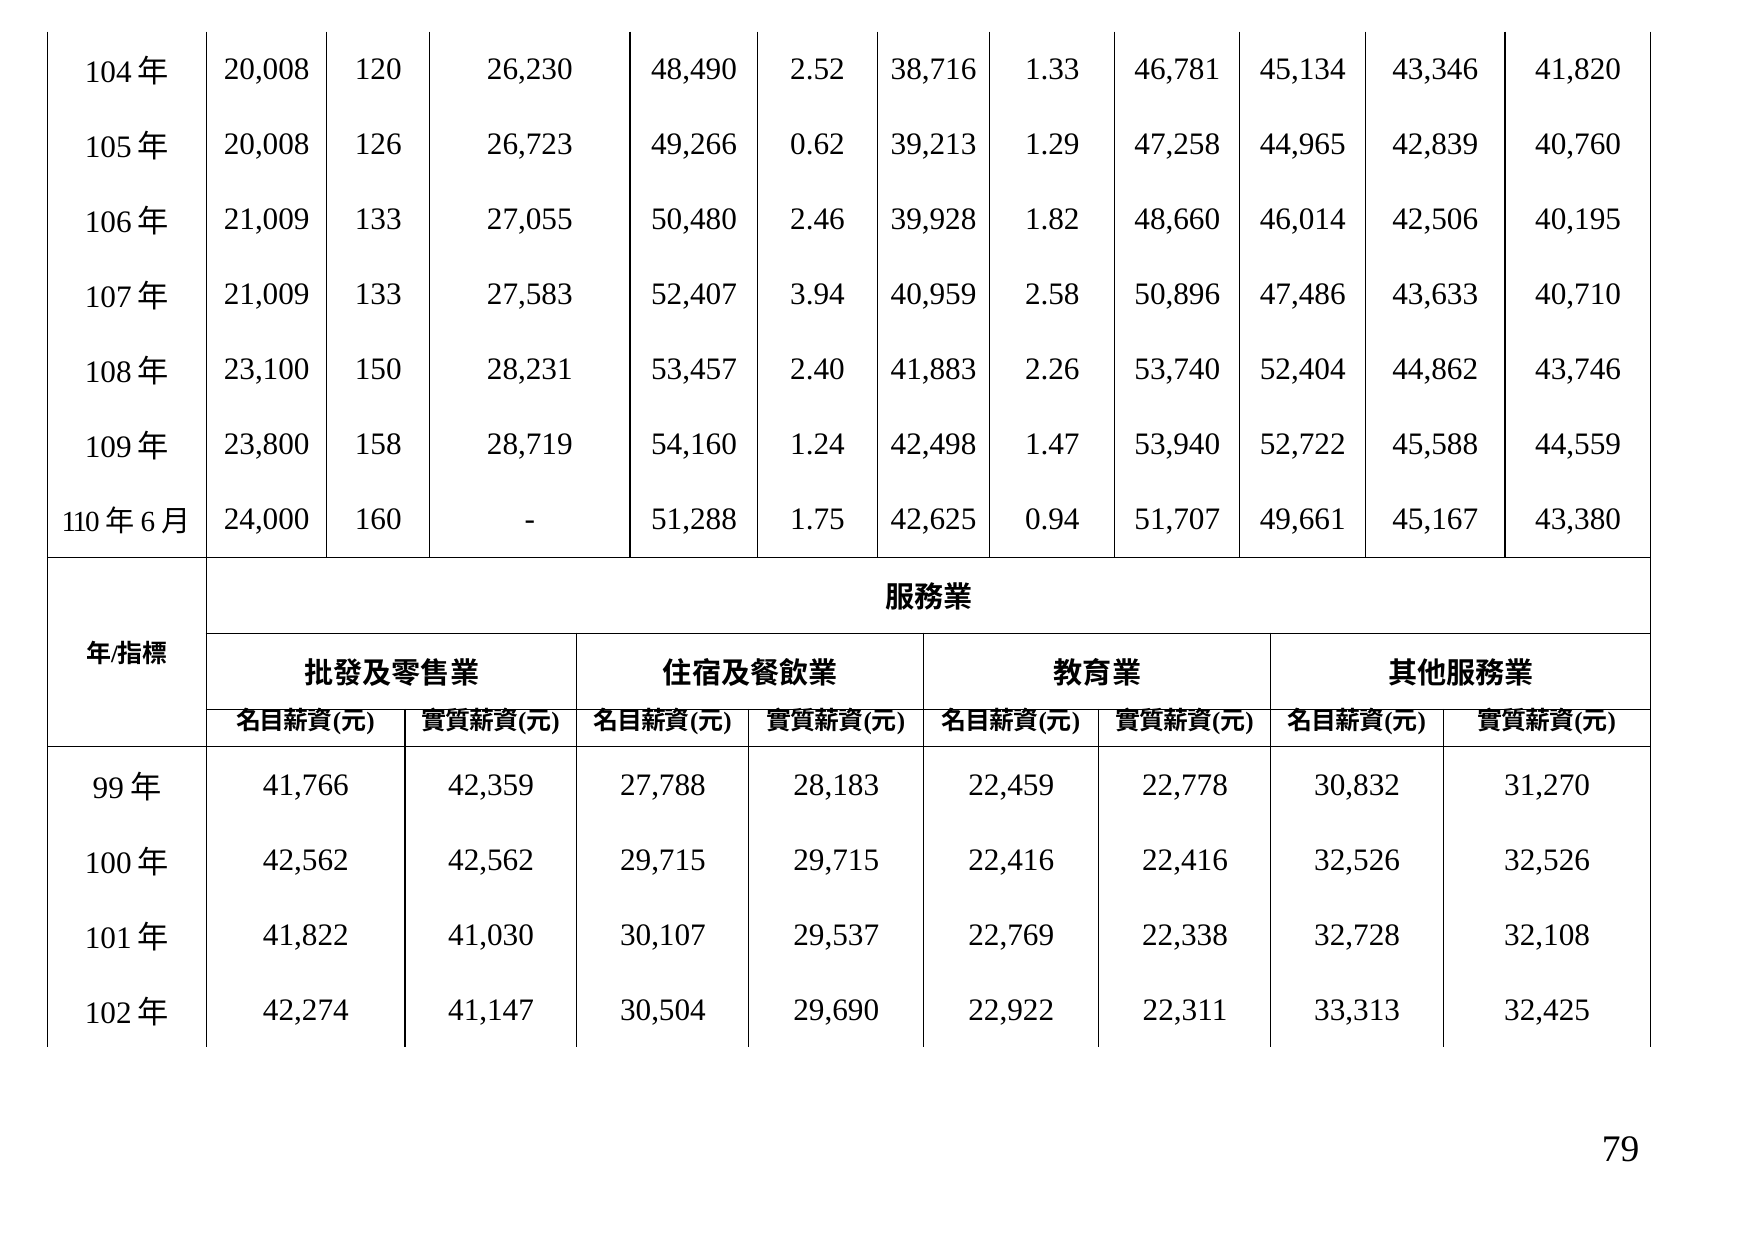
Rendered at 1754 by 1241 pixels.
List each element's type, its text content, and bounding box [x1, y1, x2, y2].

table_cell 108年 [48, 332, 206, 407]
table_cell 實質薪資(元) [406, 710, 576, 746]
table_cell 29,690 [749, 972, 923, 1047]
table_cell 32,526 [1444, 822, 1650, 897]
table_cell 46,781 [1115, 32, 1239, 107]
table_cell 22,311 [1099, 972, 1270, 1047]
table_cell 22,338 [1099, 897, 1270, 972]
table_cell 42,562 [207, 822, 404, 897]
table_cell 22,459 [924, 747, 1098, 822]
table_cell 48,660 [1115, 182, 1239, 257]
table_cell 32,425 [1444, 972, 1650, 1047]
table_cell 41,147 [406, 972, 576, 1047]
table_cell 40,760 [1506, 107, 1650, 182]
table_cell 0.94 [990, 482, 1114, 557]
table_cell 54,160 [631, 407, 757, 482]
table_cell 其他服務業 [1271, 634, 1650, 709]
table_cell 45,167 [1366, 482, 1504, 557]
table_cell 21,009 [207, 182, 326, 257]
table_cell 53,740 [1115, 332, 1239, 407]
table_cell 29,715 [749, 822, 923, 897]
table_cell 29,537 [749, 897, 923, 972]
table_cell 30,504 [577, 972, 748, 1047]
table_cell 49,266 [631, 107, 757, 182]
table_cell 20,008 [207, 107, 326, 182]
table_cell 160 [327, 482, 429, 557]
table_cell 120 [327, 32, 429, 107]
table_cell 107年 [48, 257, 206, 332]
table_cell 1.24 [758, 407, 877, 482]
table_cell 51,288 [631, 482, 757, 557]
table_cell 43,380 [1506, 482, 1650, 557]
table_cell 1.47 [990, 407, 1114, 482]
table_cell 38,716 [878, 32, 989, 107]
table_cell 2.52 [758, 32, 877, 107]
table_cell 41,822 [207, 897, 404, 972]
table_cell 21,009 [207, 257, 326, 332]
table_cell 42,506 [1366, 182, 1504, 257]
table_cell 住宿及餐飲業 [577, 634, 923, 709]
table_cell 42,839 [1366, 107, 1504, 182]
table_cell 50,896 [1115, 257, 1239, 332]
table_cell 52,407 [631, 257, 757, 332]
table_cell 150 [327, 332, 429, 407]
table_cell 106年 [48, 182, 206, 257]
table_cell 133 [327, 257, 429, 332]
table_cell 40,959 [878, 257, 989, 332]
table_cell 110年6月 [48, 482, 206, 557]
table_cell 44,559 [1506, 407, 1650, 482]
table_cell 42,562 [406, 822, 576, 897]
table_cell 26,230 [430, 32, 629, 107]
table_cell 44,965 [1240, 107, 1365, 182]
table_cell 45,588 [1366, 407, 1504, 482]
table_cell 126 [327, 107, 429, 182]
table_cell 1.33 [990, 32, 1114, 107]
table_cell 39,928 [878, 182, 989, 257]
table_cell 26,723 [430, 107, 629, 182]
table_cell 45,134 [1240, 32, 1365, 107]
table_cell 23,800 [207, 407, 326, 482]
table_cell 3.94 [758, 257, 877, 332]
table_cell 30,107 [577, 897, 748, 972]
table_cell 50,480 [631, 182, 757, 257]
table_cell 101年 [48, 897, 206, 972]
table_cell 32,108 [1444, 897, 1650, 972]
table_cell 42,498 [878, 407, 989, 482]
table_cell 服務業 [207, 558, 1650, 633]
table_cell 41,820 [1506, 32, 1650, 107]
table_cell 47,258 [1115, 107, 1239, 182]
table_cell 22,769 [924, 897, 1098, 972]
table_cell 49,661 [1240, 482, 1365, 557]
table_cell 48,490 [631, 32, 757, 107]
table_cell 24,000 [207, 482, 326, 557]
table_cell 22,416 [1099, 822, 1270, 897]
table_cell 41,766 [207, 747, 404, 822]
table_cell 104年 [48, 32, 206, 107]
table_cell 102年 [48, 972, 206, 1047]
table_cell 27,583 [430, 257, 629, 332]
table_cell 39,213 [878, 107, 989, 182]
table_cell 22,922 [924, 972, 1098, 1047]
table_cell 名目薪資(元) [1271, 710, 1443, 746]
table_cell 28,231 [430, 332, 629, 407]
table_cell 1.29 [990, 107, 1114, 182]
table_cell 33,313 [1271, 972, 1443, 1047]
table_cell 51,707 [1115, 482, 1239, 557]
table_cell 批發及零售業 [207, 634, 576, 709]
table_cell 46,014 [1240, 182, 1365, 257]
table_cell 年/指標 [48, 558, 206, 746]
table_cell 27,788 [577, 747, 748, 822]
table_cell 名目薪資(元) [207, 710, 404, 746]
table_cell 47,486 [1240, 257, 1365, 332]
table_cell 教育業 [924, 634, 1270, 709]
table_cell 名目薪資(元) [577, 710, 748, 746]
table_cell 41,030 [406, 897, 576, 972]
table_cell 43,633 [1366, 257, 1504, 332]
table_cell 27,055 [430, 182, 629, 257]
table_cell 實質薪資(元) [1444, 710, 1650, 746]
table_cell 28,719 [430, 407, 629, 482]
table_cell 32,526 [1271, 822, 1443, 897]
table_cell 42,274 [207, 972, 404, 1047]
table_cell 32,728 [1271, 897, 1443, 972]
table_cell 133 [327, 182, 429, 257]
table_cell 41,883 [878, 332, 989, 407]
table_cell 99年 [48, 747, 206, 822]
table_cell 158 [327, 407, 429, 482]
table_cell 43,346 [1366, 32, 1504, 107]
table_cell 42,625 [878, 482, 989, 557]
table_cell 2.58 [990, 257, 1114, 332]
table_cell 20,008 [207, 32, 326, 107]
table_cell - [430, 482, 629, 557]
table_cell 2.26 [990, 332, 1114, 407]
table_cell 31,270 [1444, 747, 1650, 822]
table_cell 23,100 [207, 332, 326, 407]
table_cell 28,183 [749, 747, 923, 822]
table_cell 實質薪資(元) [1099, 710, 1270, 746]
table_cell 實質薪資(元) [749, 710, 923, 746]
table_cell 43,746 [1506, 332, 1650, 407]
table_cell 0.62 [758, 107, 877, 182]
table_cell 22,416 [924, 822, 1098, 897]
table_cell 1.82 [990, 182, 1114, 257]
table_cell 40,195 [1506, 182, 1650, 257]
table_cell 52,722 [1240, 407, 1365, 482]
table_cell 53,940 [1115, 407, 1239, 482]
table_cell 40,710 [1506, 257, 1650, 332]
table_cell 22,778 [1099, 747, 1270, 822]
table_cell 2.46 [758, 182, 877, 257]
table_cell 44,862 [1366, 332, 1504, 407]
table_cell 名目薪資(元) [924, 710, 1098, 746]
table_cell 105年 [48, 107, 206, 182]
table_cell 52,404 [1240, 332, 1365, 407]
table_cell 109年 [48, 407, 206, 482]
table_cell 42,359 [406, 747, 576, 822]
table_cell 30,832 [1271, 747, 1443, 822]
table_cell 53,457 [631, 332, 757, 407]
table_cell 100年 [48, 822, 206, 897]
table_cell 2.40 [758, 332, 877, 407]
table_cell 29,715 [577, 822, 748, 897]
table_cell 1.75 [758, 482, 877, 557]
